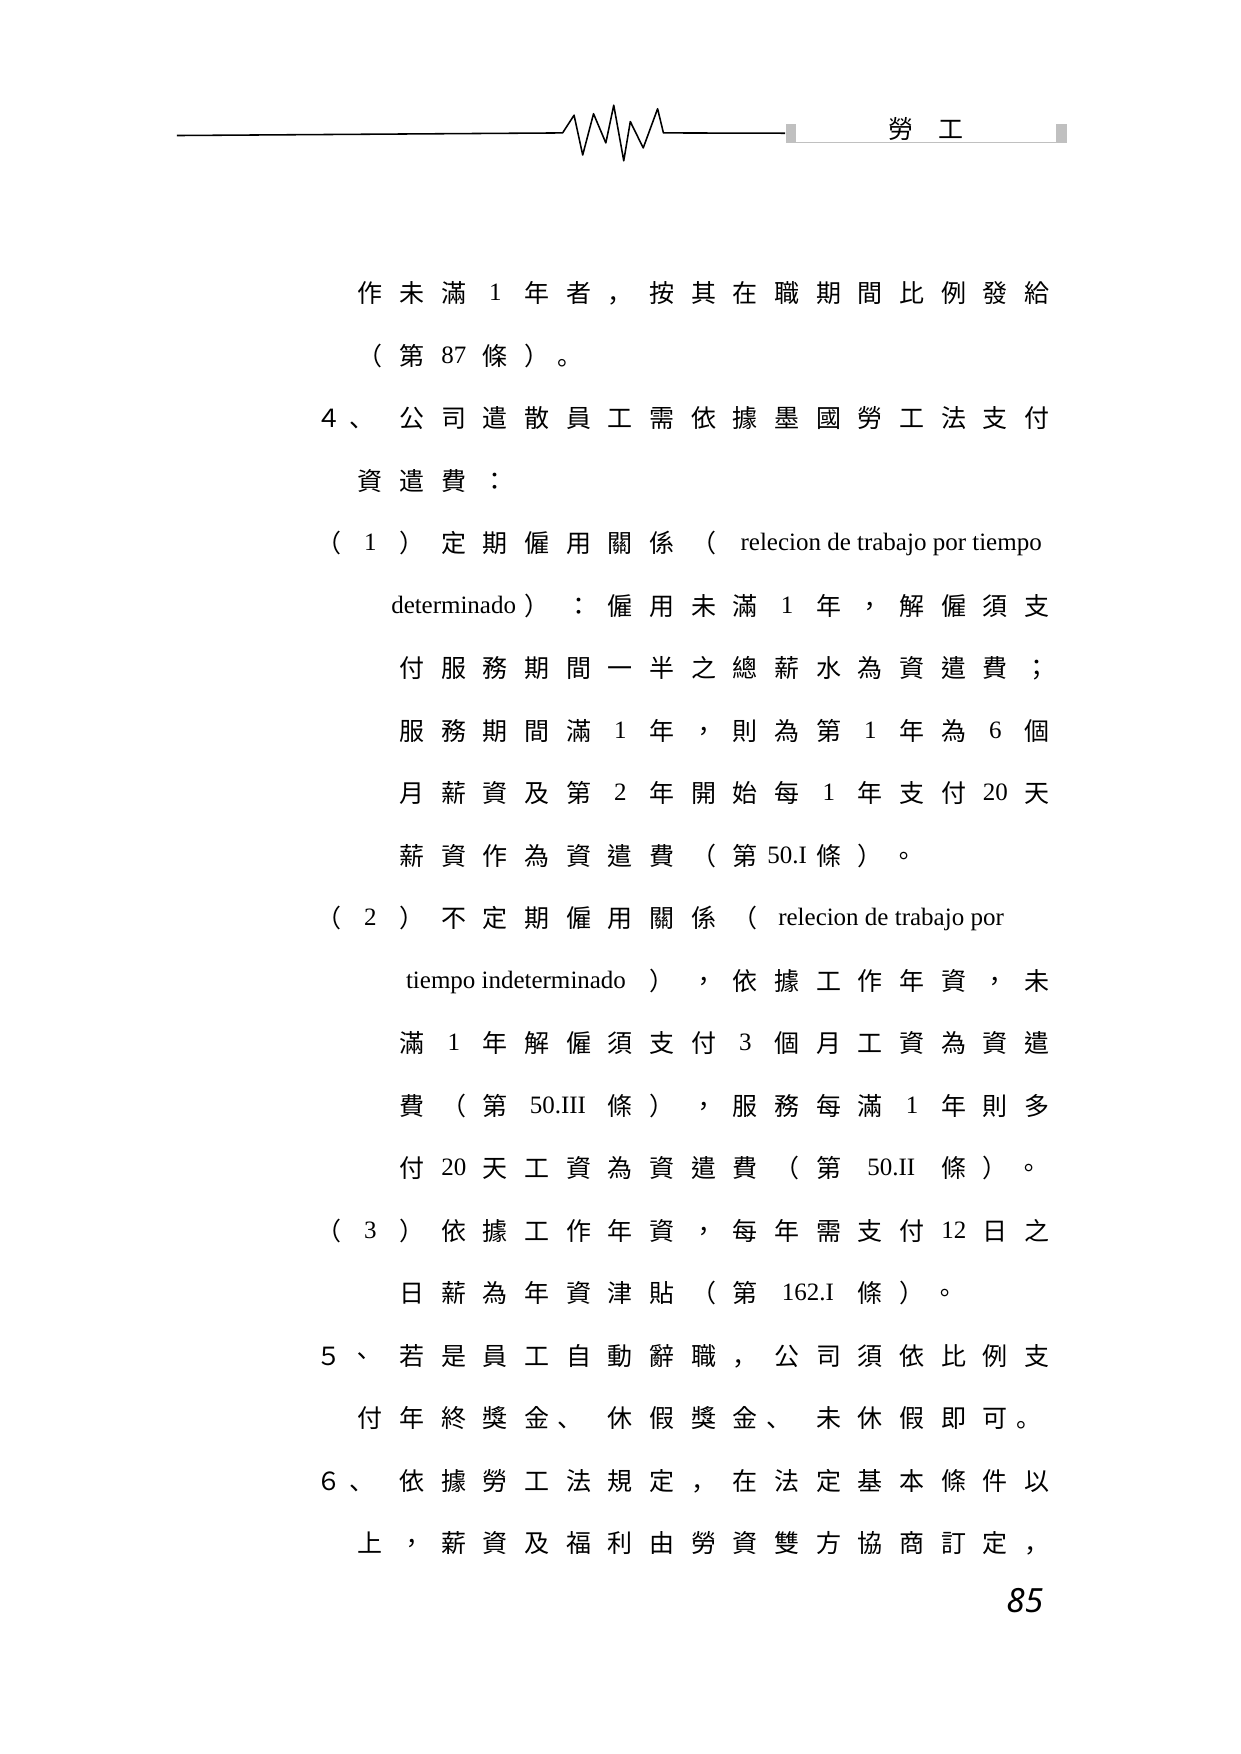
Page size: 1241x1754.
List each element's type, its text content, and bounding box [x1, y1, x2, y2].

text 作未滿1年者，按其在職期間比例發給（第87條）。 [281, 250, 1058, 375]
text （3）依據工作年資，每年需支付12日之日薪為年資津貼（第162.I條）。 [306, 1188, 1058, 1313]
text （1）定期僱用關係（relecion de trabajo por tiempo determinado）：僱用未滿1年，解僱須支付服務期間一半之總薪水為資遣費；服務期間滿1年，則為第1年為6個月薪資及第2年開始每1年支付20天薪資作為資遣費（第50.I條）。 [306, 500, 1058, 875]
text ５、若是員工自動辭職，公司須依比例支付年終獎金、休假獎金、未休假即可。 [281, 1313, 1058, 1438]
text （2）不定期僱用關係（relecion de trabajo por tiempo indeterminado），依據工作年資，未滿1年解僱須支付3個月工資為資遣費（第50.III條），服務每滿1年則多付20天工資為資遣費（第50.II條）。 [306, 875, 1058, 1188]
text ４、公司遣散員工需依據墨國勞工法支付資遣費： [281, 375, 1058, 500]
text ６、依據勞工法規定，在法定基本條件以上，薪資及福利由勞資雙方協商訂定， [281, 1438, 1058, 1563]
